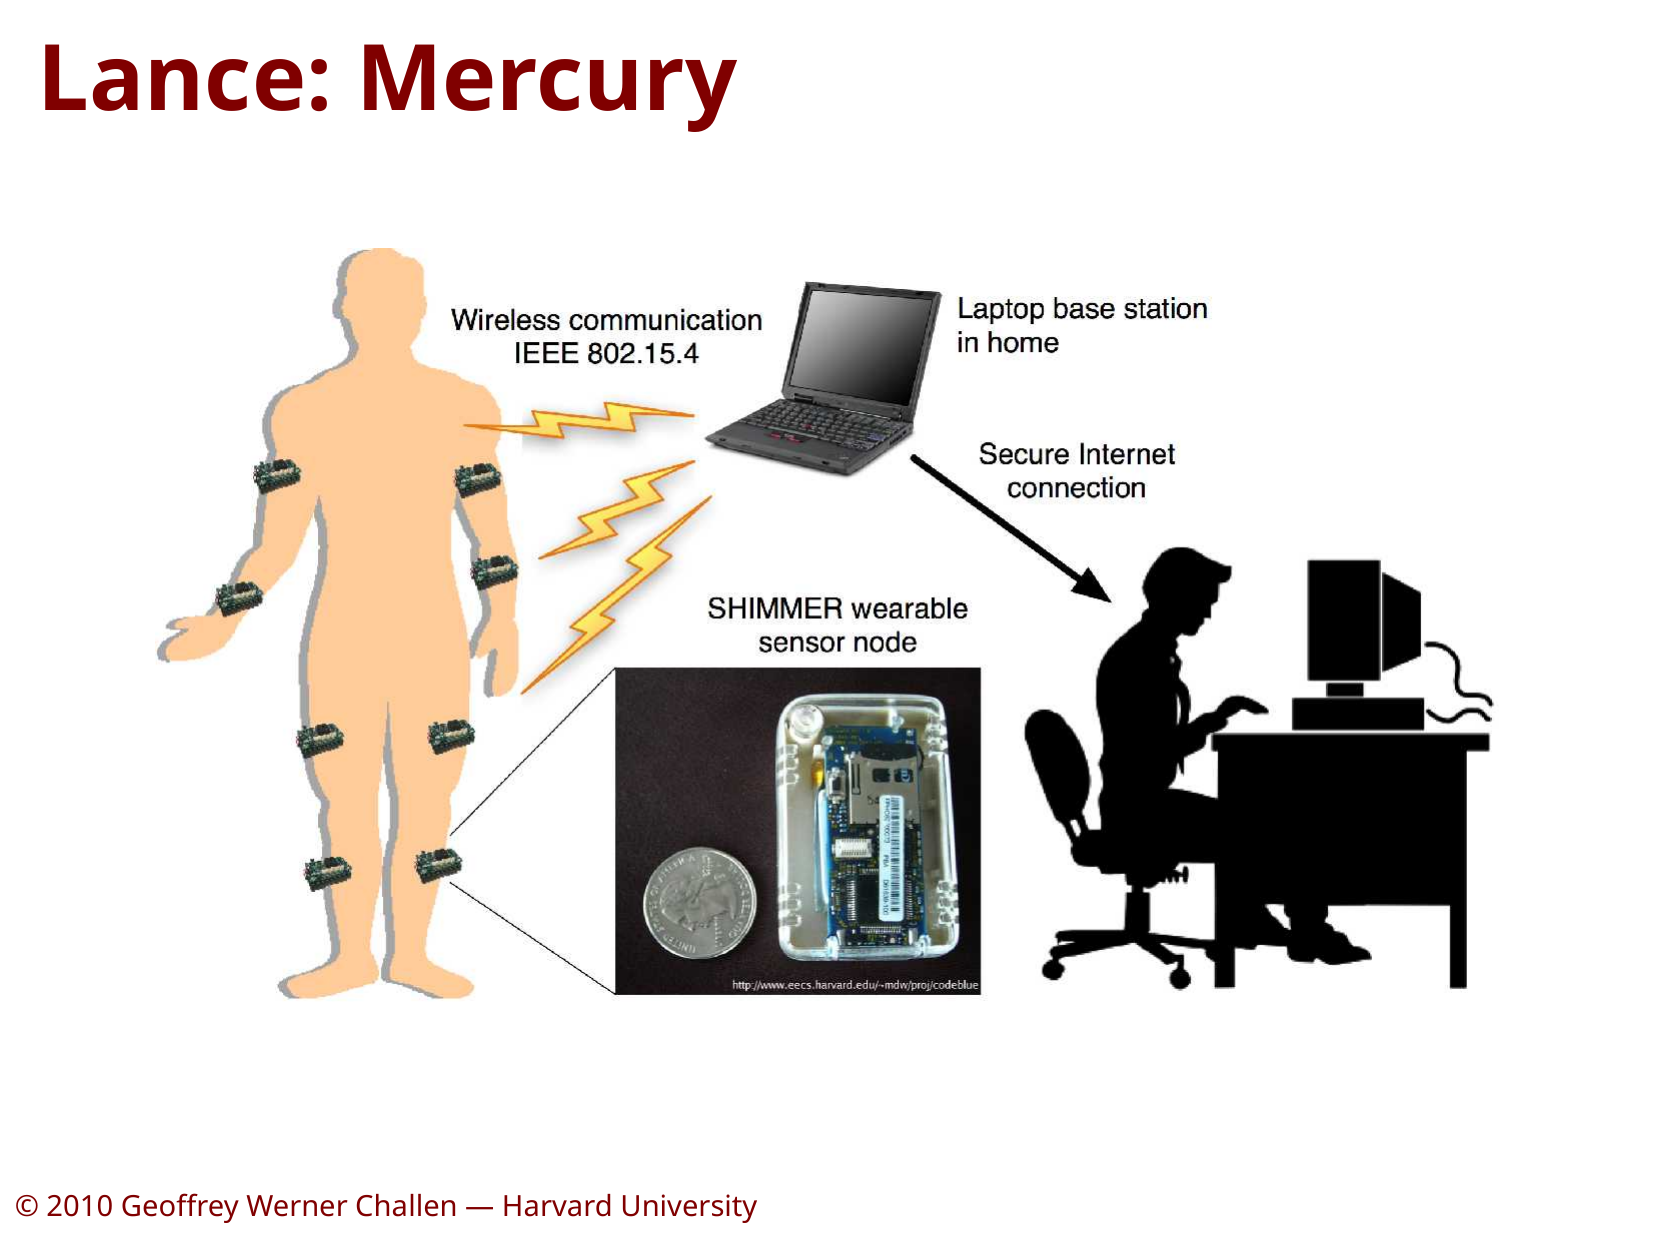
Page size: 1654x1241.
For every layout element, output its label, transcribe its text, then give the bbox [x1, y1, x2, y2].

title Lance: Mercury [0, 0, 1654, 151]
picture [155, 248, 1499, 1002]
